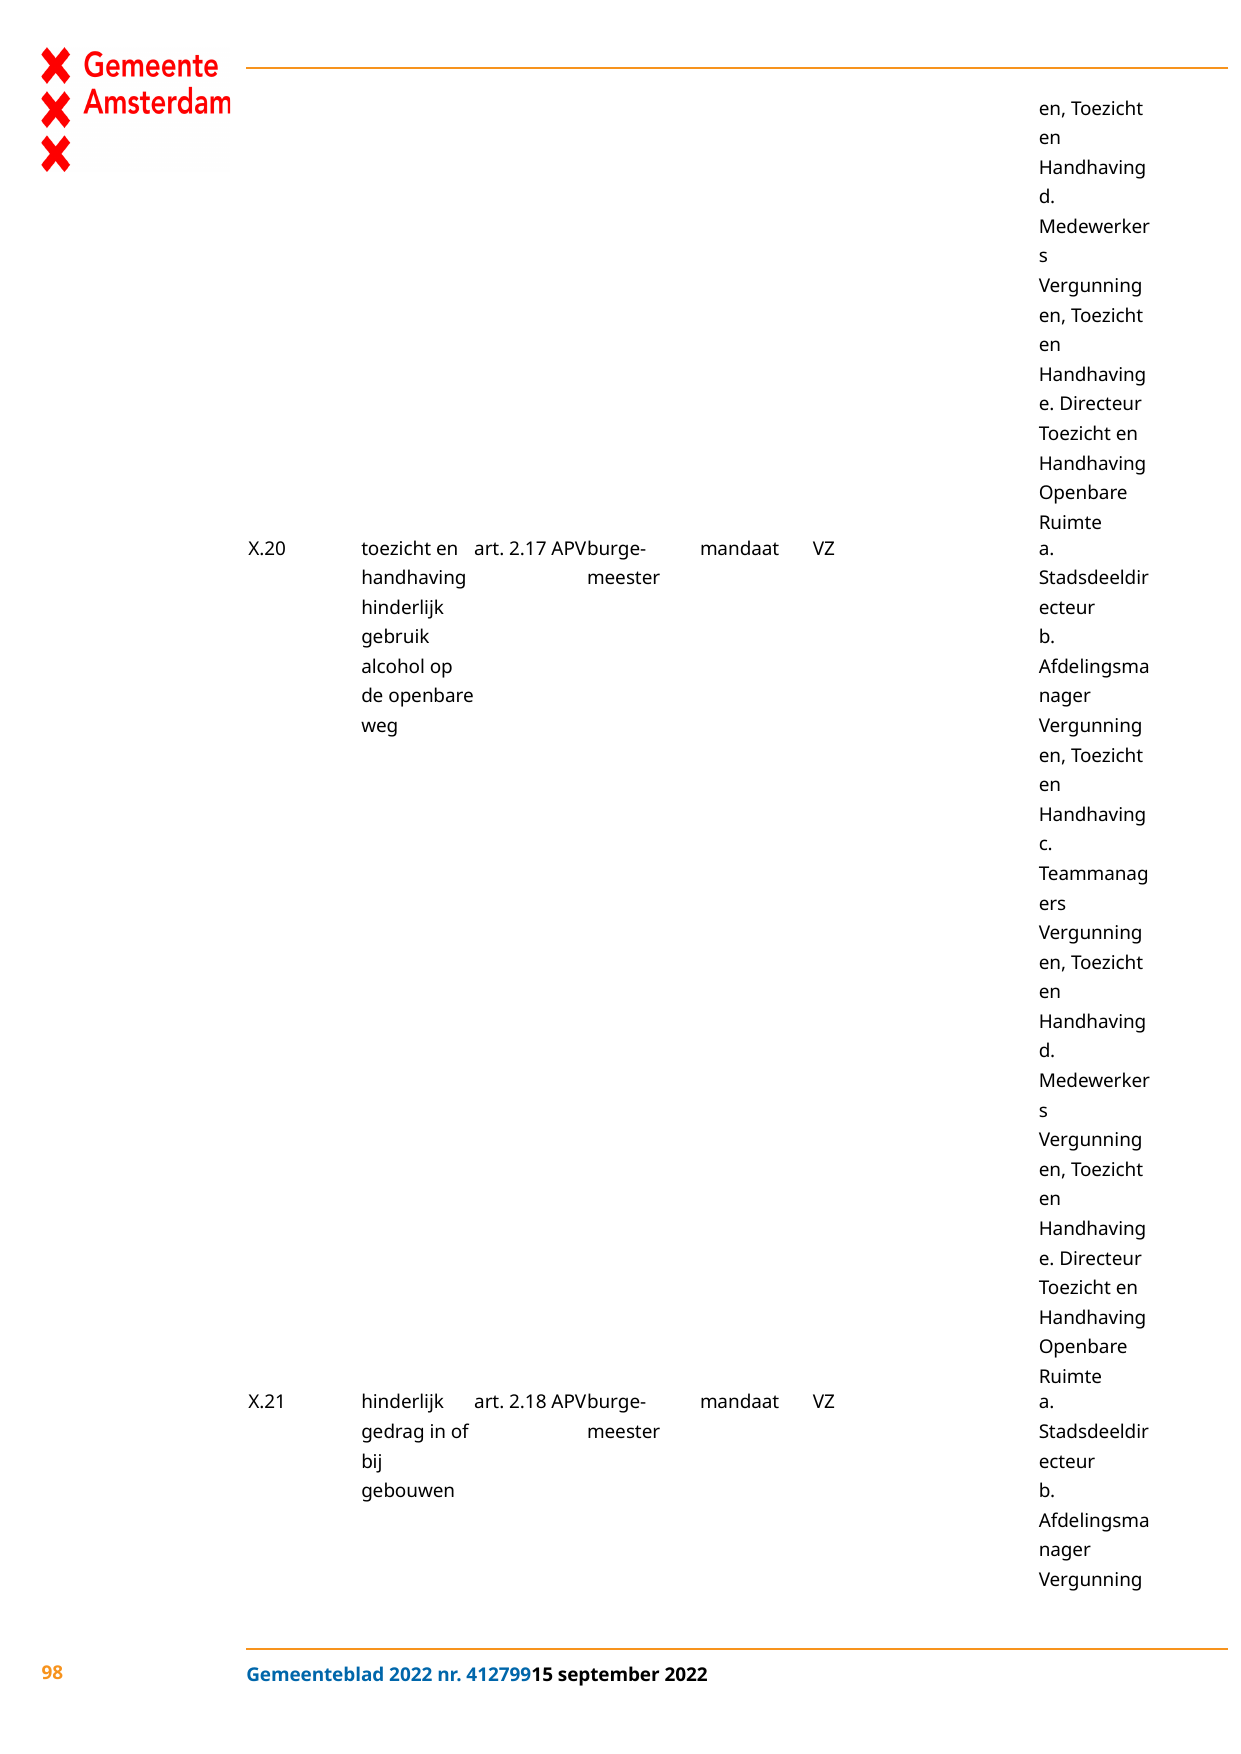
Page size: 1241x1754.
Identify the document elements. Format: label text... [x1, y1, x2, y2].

table_cell art. 2.18 APV [474, 1389, 587, 1592]
table_cell VZ [813, 1389, 926, 1592]
table_cell VZ [813, 535, 926, 1389]
table_cell a. Stadsdeeldirecteur b. Afdelingsmanager Vergunning [1039, 1389, 1152, 1592]
table_cell [813, 95, 926, 535]
table_cell [926, 95, 1038, 535]
table_cell [926, 535, 1038, 1389]
table_cell X.21 [248, 1389, 361, 1592]
table_cell [474, 95, 587, 535]
table_cell en, Toezicht en Handhaving d. Medewerkers Vergunningen, Toezicht en Handhaving e. Directeur Toezicht en Handhaving Openbare Ruimte [1039, 95, 1152, 535]
picture [41, 47, 231, 172]
table_cell burge-meester [587, 535, 700, 1389]
table_cell [587, 95, 700, 535]
table_cell a. Stadsdeeldirecteur b. Afdelingsmanager Vergunningen, Toezicht en Handhaving c. Teammanagers Vergunningen, Toezicht en Handhaving d. Medewerkers Vergunningen, Toezicht en Handhaving e. Directeur Toezicht en Handhaving Openbare Ruimte [1039, 535, 1152, 1389]
table_cell X.20 [248, 535, 361, 1389]
table_cell [700, 95, 813, 535]
table_cell [926, 1389, 1038, 1592]
table_cell [361, 95, 474, 535]
table_cell art. 2.17 APV [474, 535, 587, 1389]
table_cell hinderlijk gedrag in of bij gebouwen [361, 1389, 474, 1592]
table_cell mandaat [700, 535, 813, 1389]
table_cell toezicht en handhaving hinderlijk gebruik alcohol op de openbare weg [361, 535, 474, 1389]
table_cell [248, 95, 361, 535]
table_cell burge-meester [587, 1389, 700, 1592]
table_cell mandaat [700, 1389, 813, 1592]
